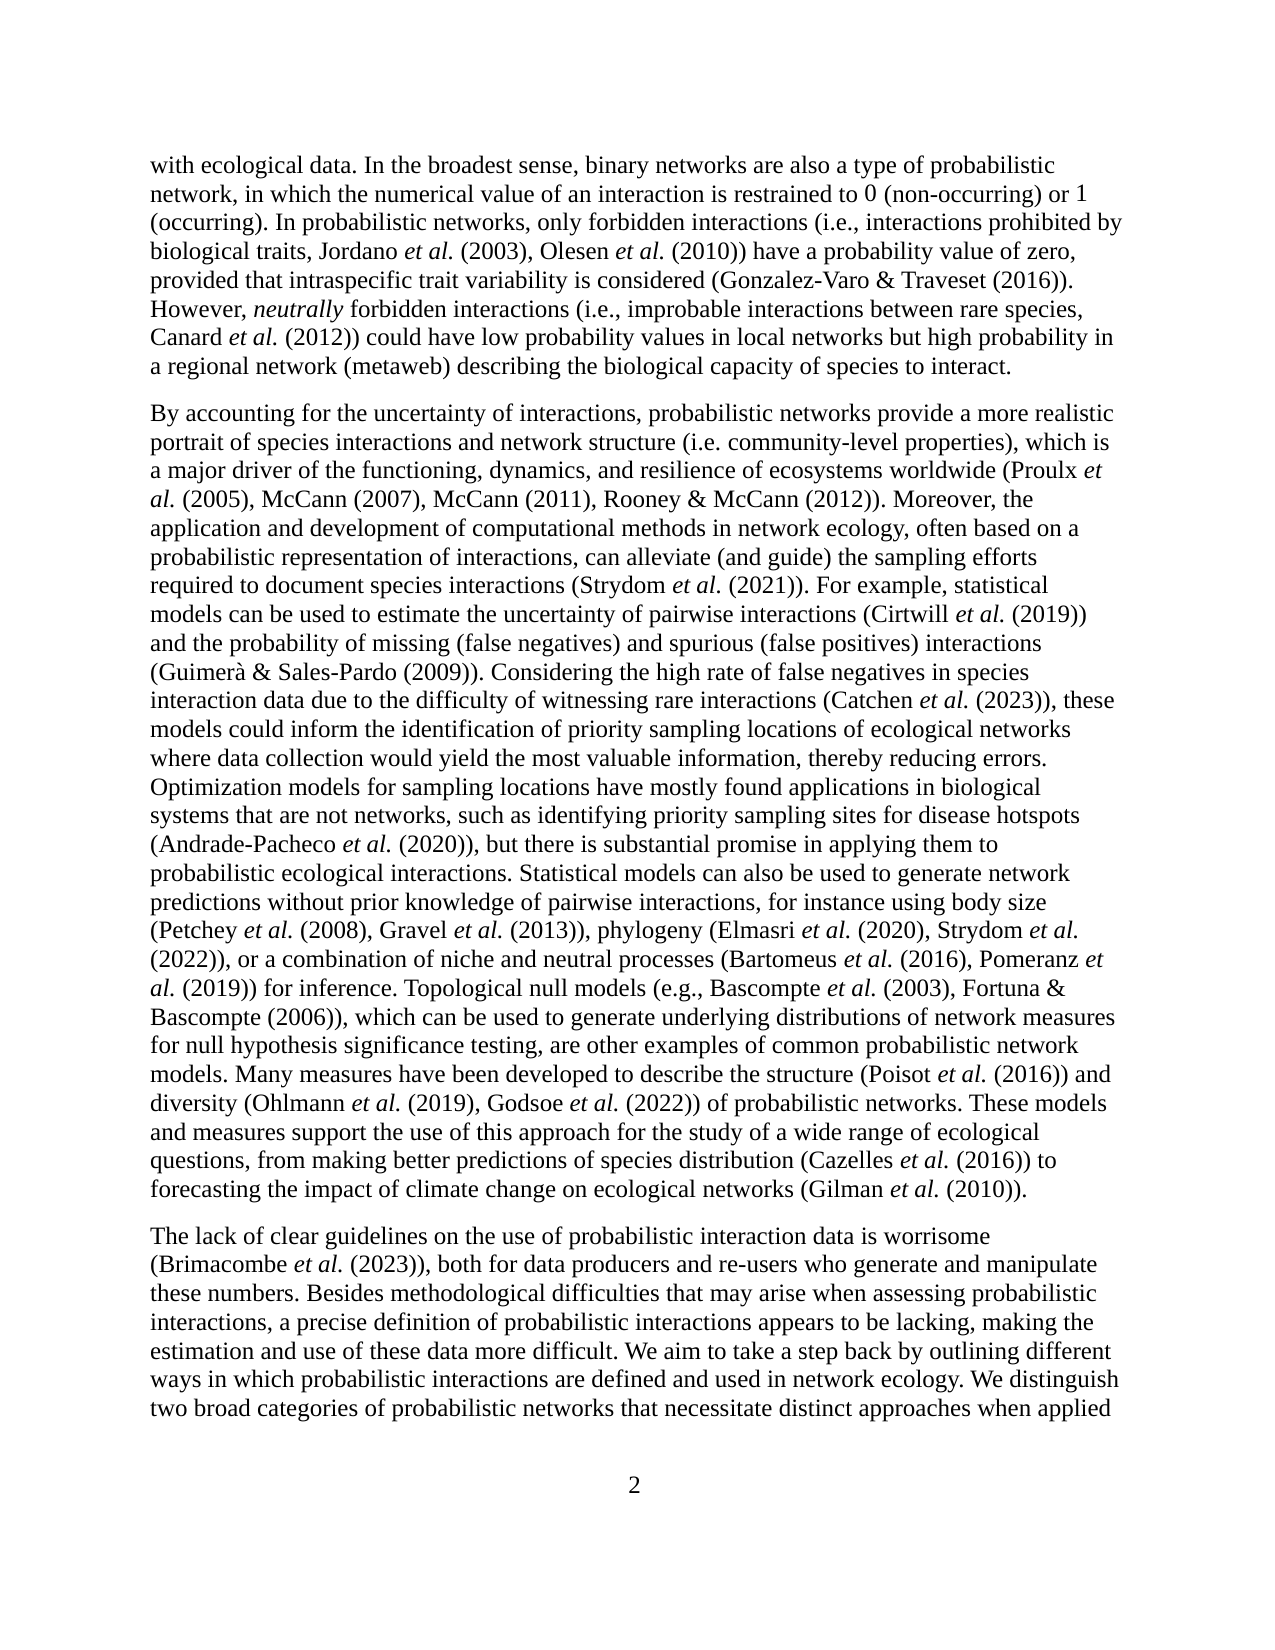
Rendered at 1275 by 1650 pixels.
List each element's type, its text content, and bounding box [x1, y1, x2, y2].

text By accounting for the uncertainty of interactions, probabilistic networks provide a more realistic portrait of species interactions and network structure (i.e. community-level properties), which is a major driver of the functioning, dynamics, and resilience of ecosystems worldwide (Proulx et al. (2005), McCann (2007), McCann (2011), Rooney & McCann (2012)). Moreover, the application and development of computational methods in network ecology, often based on a probabilistic representation of interactions, can alleviate (and guide) the sampling efforts required to document species interactions (Strydom et al. (2021)). For example, statistical models can be used to estimate the uncertainty of pairwise interactions (Cirtwill et al. (2019)) and the probability of missing (false negatives) and spurious (false positives) interactions (Guimerà & Sales-Pardo (2009)). Considering the high rate of false negatives in species interaction data due to the difficulty of witnessing rare interactions (Catchen et al. (2023)), these models could inform the identification of priority sampling locations of ecological networks where data collection would yield the most valuable information, thereby reducing errors. Optimization models for sampling locations have mostly found applications in biological systems that are not networks, such as identifying priority sampling sites for disease hotspots (Andrade-Pacheco et al. (2020)), but there is substantial promise in applying them to probabilistic ecological interactions. Statistical models can also be used to generate network predictions without prior knowledge of pairwise interactions, for instance using body size (Petchey et al. (2008), Gravel et al. (2013)), phylogeny (Elmasri et al. (2020), Strydom et al. (2022)), or a combination of niche and neutral processes (Bartomeus et al. (2016), Pomeranz et al. (2019)) for inference. Topological null models (e.g., Bascompte et al. (2003), Fortuna & Bascompte (2006)), which can be used to generate underlying distributions of network measures for null hypothesis significance testing, are other examples of common probabilistic network models. Many measures have been developed to describe the structure (Poisot et al. (2016)) and diversity (Ohlmann et al. (2019), Godsoe et al. (2022)) of probabilistic networks. These models and measures support the use of this approach for the study of a wide range of ecological questions, from making better predictions of species distribution (Cazelles et al. (2016)) to forecasting the impact of climate change on ecological networks (Gilman et al. (2010)). [150, 398, 1125, 1203]
text with ecological data. In the broadest sense, binary networks are also a type of probabilistic network, in which the numerical value of an interaction is restrained to (non-occurring) or (occurring). In probabilistic networks, only forbidden interactions (i.e., interactions prohibited by biological traits, Jordano et al. (2003), Olesen et al. (2010)) have a probability value of zero, provided that intraspecific trait variability is considered (Gonzalez-Varo & Traveset (2016)). However, neutrally forbidden interactions (i.e., improbable interactions between rare species, Canard et al. (2012)) could have low probability values in local networks but high probability in a regional network (metaweb) describing the biological capacity of species to interact. [150, 150, 1125, 380]
text The lack of clear guidelines on the use of probabilistic interaction data is worrisome (Brimacombe et al. (2023)), both for data producers and re-users who generate and manipulate these numbers. Besides methodological difficulties that may arise when assessing probabilistic interactions, a precise definition of probabilistic interactions appears to be lacking, making the estimation and use of these data more difficult. We aim to take a step back by outlining different ways in which probabilistic interactions are defined and used in network ecology. We distinguish two broad categories of probabilistic networks that necessitate distinct approaches when applied [150, 1221, 1125, 1422]
